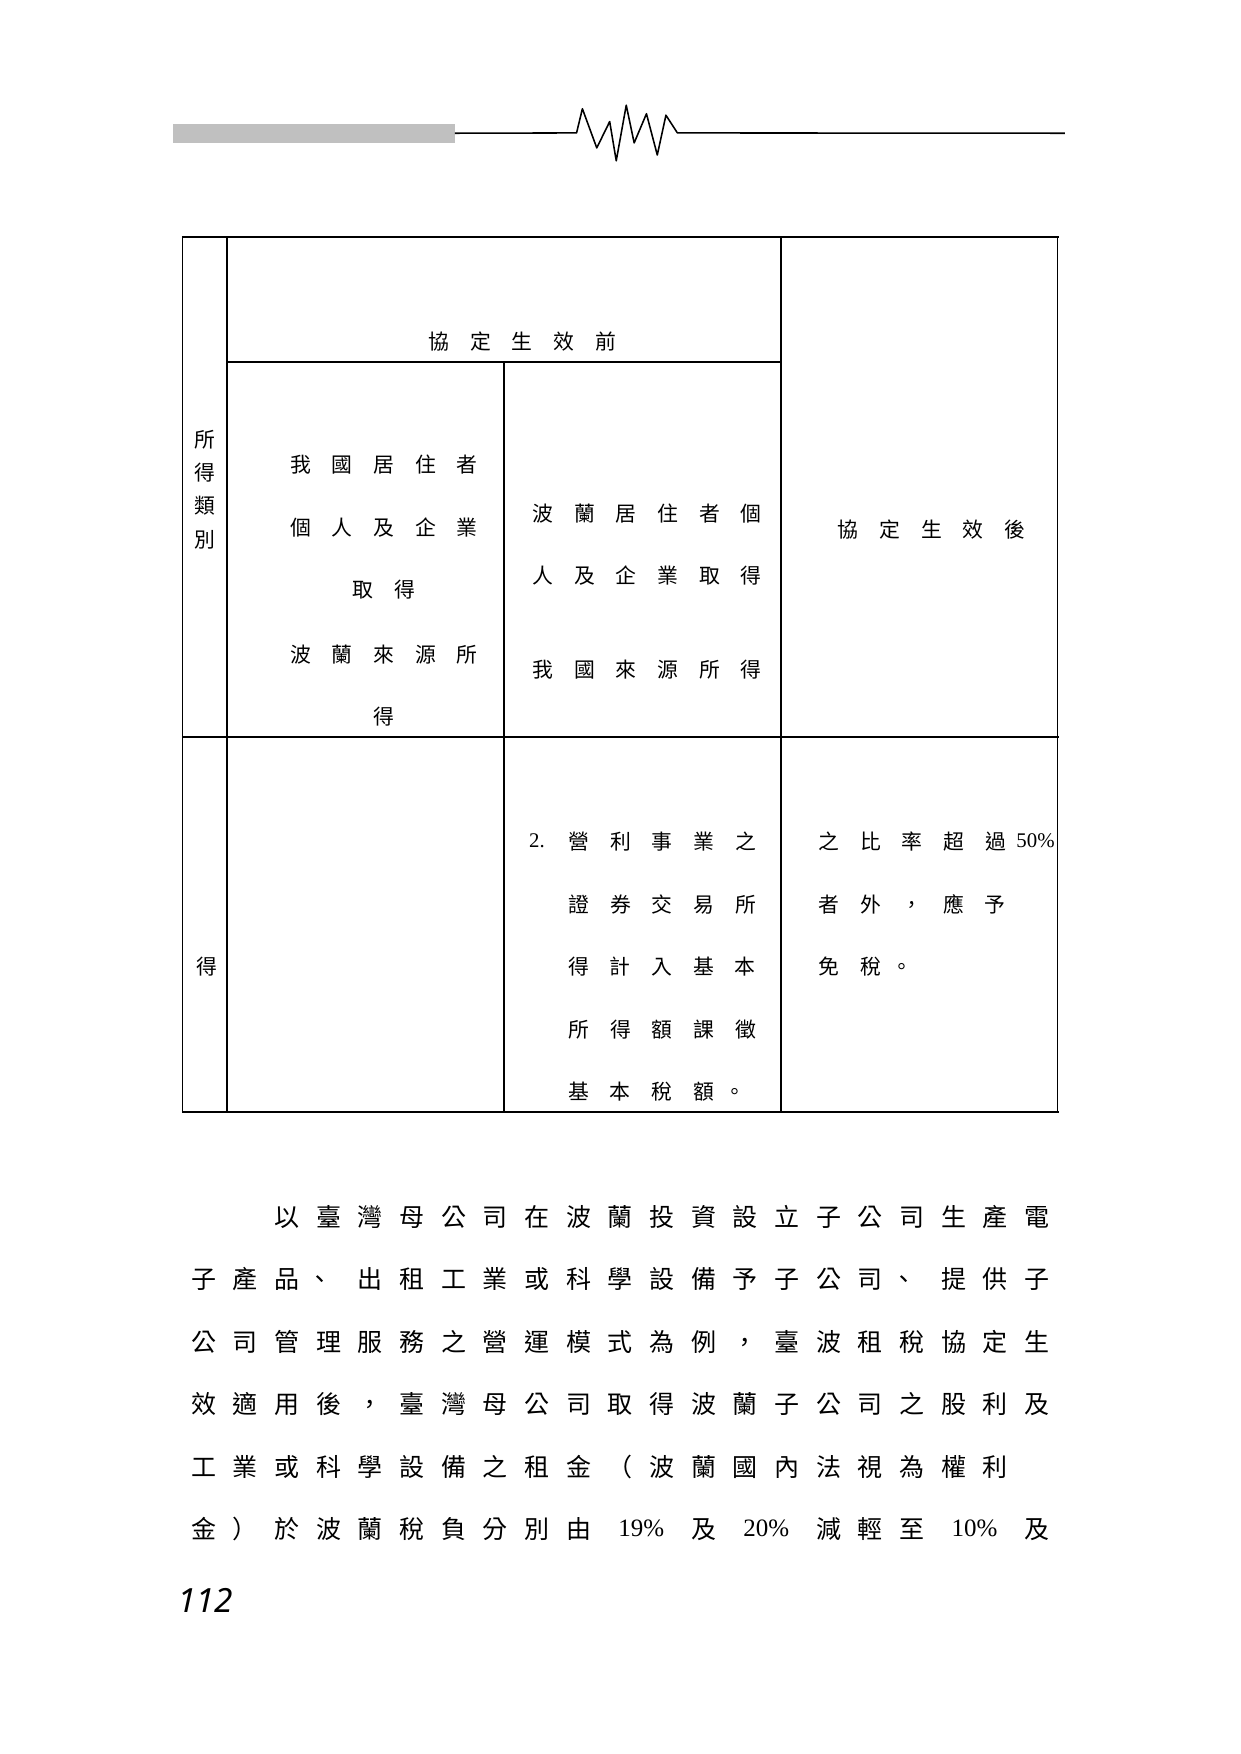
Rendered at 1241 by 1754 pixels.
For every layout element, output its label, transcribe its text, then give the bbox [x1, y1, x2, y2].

table_cell 之比率超過50%者外，應予免稅。 [782, 738, 1057, 1111]
table_cell 波蘭居住者個人及企業取得 我國來源所得 [505, 363, 780, 736]
table_cell 2.營利事業之證券交易所得計入基本所得額課徵基本稅額。 [505, 738, 780, 1111]
table_header 協定生效後 [782, 238, 1057, 736]
table_header 協定生效前 [228, 238, 780, 361]
text 以臺灣母公司在波蘭投資設立子公司生產電子產品、出租工業或科學設備予子公司、提供子公司管理服務之營運模式為例，臺波租稅協定生效適用後，臺灣母公司取得波蘭子公司之股利及工業或科學設備之租金（波蘭國內法視為權利金）於波蘭稅負分別由19%及20%減輕至10%及 [183, 1174, 1058, 1549]
table_cell 我國居住者個人及企業取得 波蘭來源所得 [228, 363, 503, 736]
table_cell [228, 738, 503, 1111]
table_cell 得 [183, 738, 226, 1111]
table_header 所得類別 [183, 238, 226, 736]
